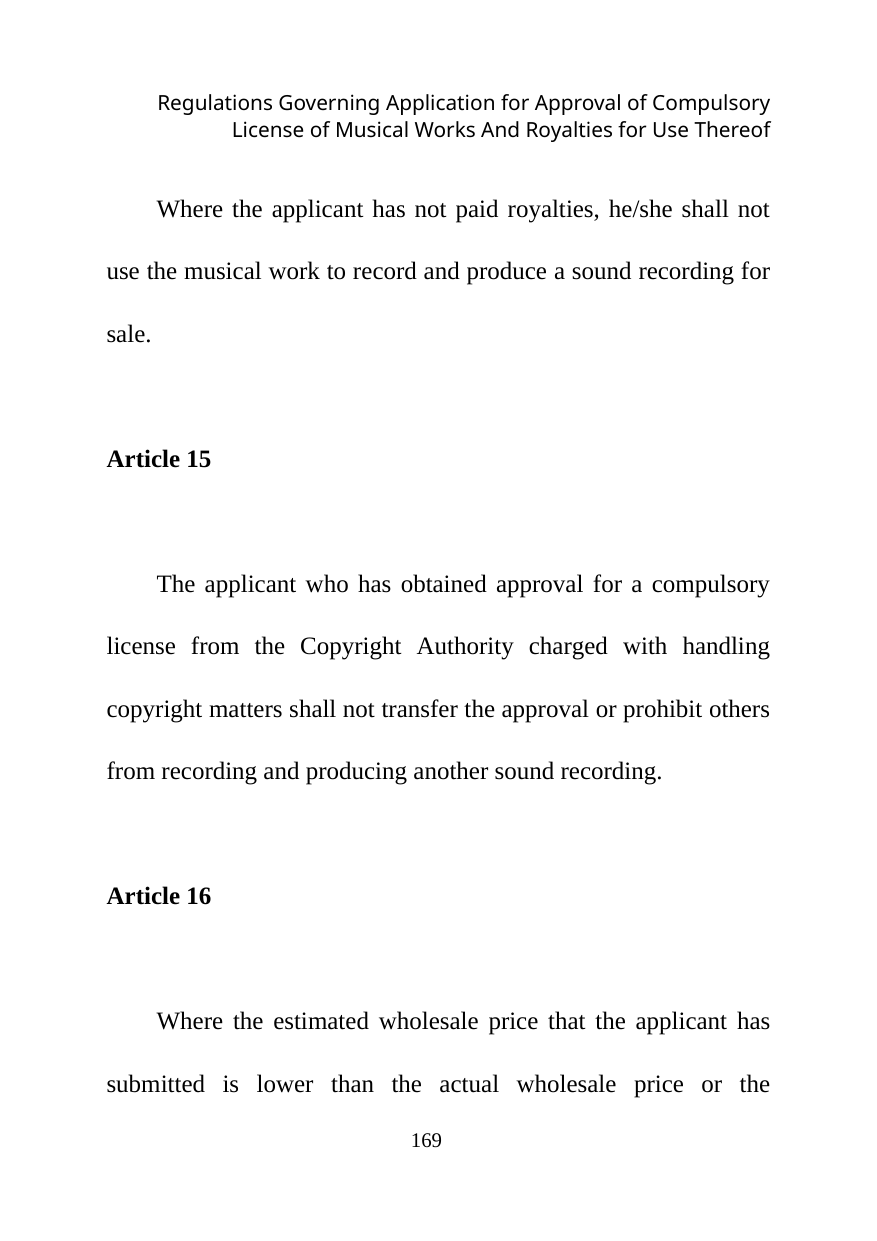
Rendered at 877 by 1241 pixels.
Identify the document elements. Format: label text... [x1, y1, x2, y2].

text Where the applicant has not paid royalties, he/she shall not use the musical work to record and produce a sound recording for sale. [106, 166, 771, 354]
text The applicant who has obtained approval for a compulsory license from the Copyright Authority charged with handling copyright matters shall not transfer the approval or prohibit others from recording and producing another sound recording. [106, 541, 771, 791]
text Article 16 [106, 854, 771, 916]
text Where the estimated wholesale price that the applicant has submitted is lower than the actual wholesale price or the [106, 979, 771, 1104]
text Article 15 [106, 416, 771, 479]
